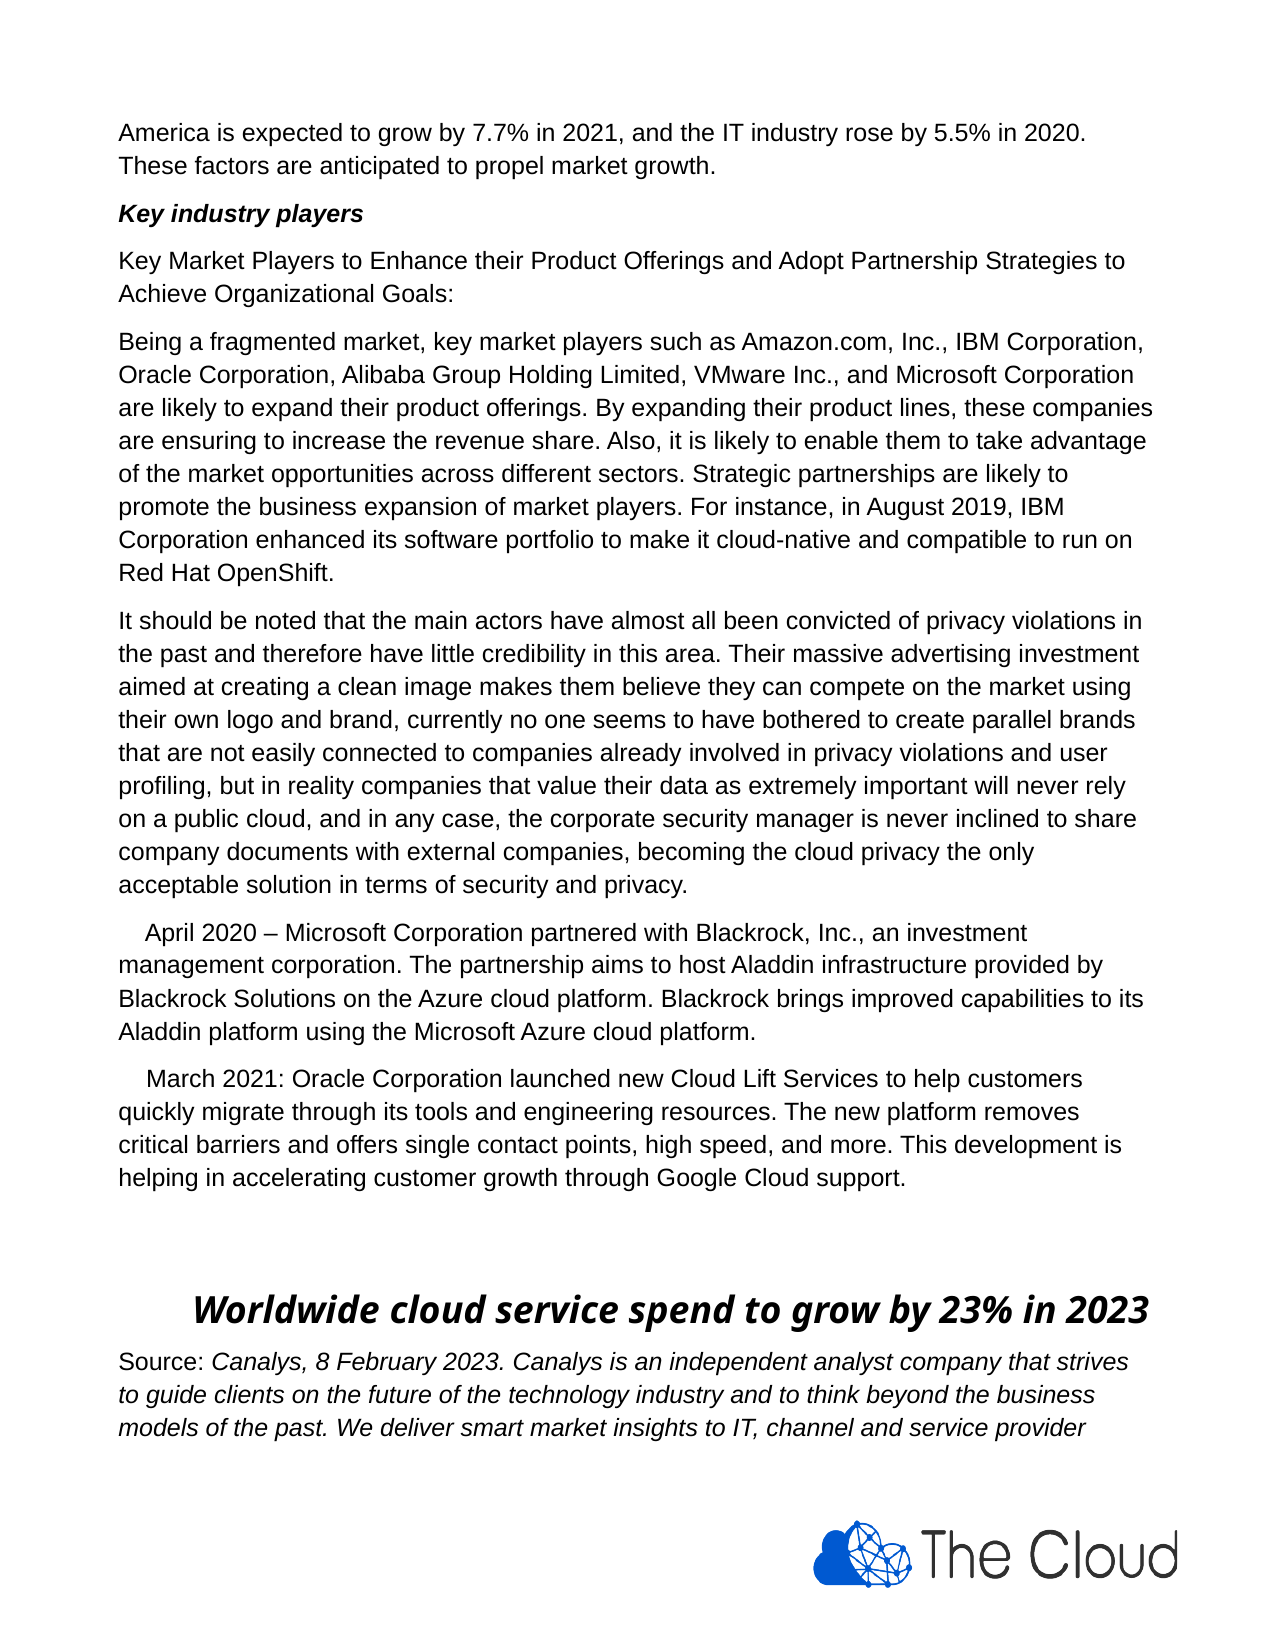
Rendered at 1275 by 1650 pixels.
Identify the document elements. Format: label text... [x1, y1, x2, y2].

subtitle Worldwide cloud service spend to grow by 23% in 2023 [118, 1283, 1157, 1334]
text America is expected to grow by 7.7% in 2021, and the IT industry rose by 5.5% in 2020. These factors are anticipated to propel market growth. [118, 118, 1157, 180]
text It should be noted that the main actors have almost all been convicted of privacy violations in the past and therefore have little credibility in this area. Their massive advertising investment aimed at creating a clean image makes them believe they can compete on the market using their own logo and brand, currently no one seems to have bothered to create parallel brands that are not easily connected to companies already involved in privacy violations and user profiling, but in reality companies that value their data as extremely important will never rely on a public cloud, and in any case, the corporate security manager is never inclined to share company documents with external companies, becoming the cloud privacy the only acceptable solution in terms of security and privacy. [118, 606, 1157, 899]
text March 2021: Oracle Corporation launched new Cloud Lift Services to help customers quickly migrate through its tools and engineering resources. The new platform removes critical barriers and offers single contact points, high speed, and more. This development is helping in accelerating customer growth through Google Cloud support. [118, 1064, 1157, 1192]
text Key industry players [118, 199, 1157, 227]
picture [813, 1520, 1178, 1588]
text Being a fragmented market, key market players such as Amazon.com, Inc., IBM Corporation, Oracle Corporation, Alibaba Group Holding Limited, VMware Inc., and Microsoft Corporation are likely to expand their product offerings. By expanding their product lines, these companies are ensuring to increase the revenue share. Also, it is likely to enable them to take advantage of the market opportunities across different sectors. Strategic partnerships are likely to promote the business expansion of market players. For instance, in August 2019, IBM Corporation enhanced its software portfolio to make it cloud-native and compatible to run on Red Hat OpenShift. [118, 327, 1157, 587]
text Source: Canalys, 8 February 2023. Canalys is an independent analyst company that strives to guide clients on the future of the technology industry and to think beyond the business models of the past. We deliver smart market insights to IT, channel and service provider [118, 1347, 1157, 1442]
text April 2020 – Microsoft Corporation partnered with Blackrock, Inc., an investment management corporation. The partnership aims to host Aladdin infrastructure provided by Blackrock Solutions on the Azure cloud platform. Blackrock brings improved capabilities to its Aladdin platform using the Microsoft Azure cloud platform. [118, 917, 1157, 1045]
text Key Market Players to Enhance their Product Offerings and Adopt Partnership Strategies to Achieve Organizational Goals: [118, 246, 1157, 308]
